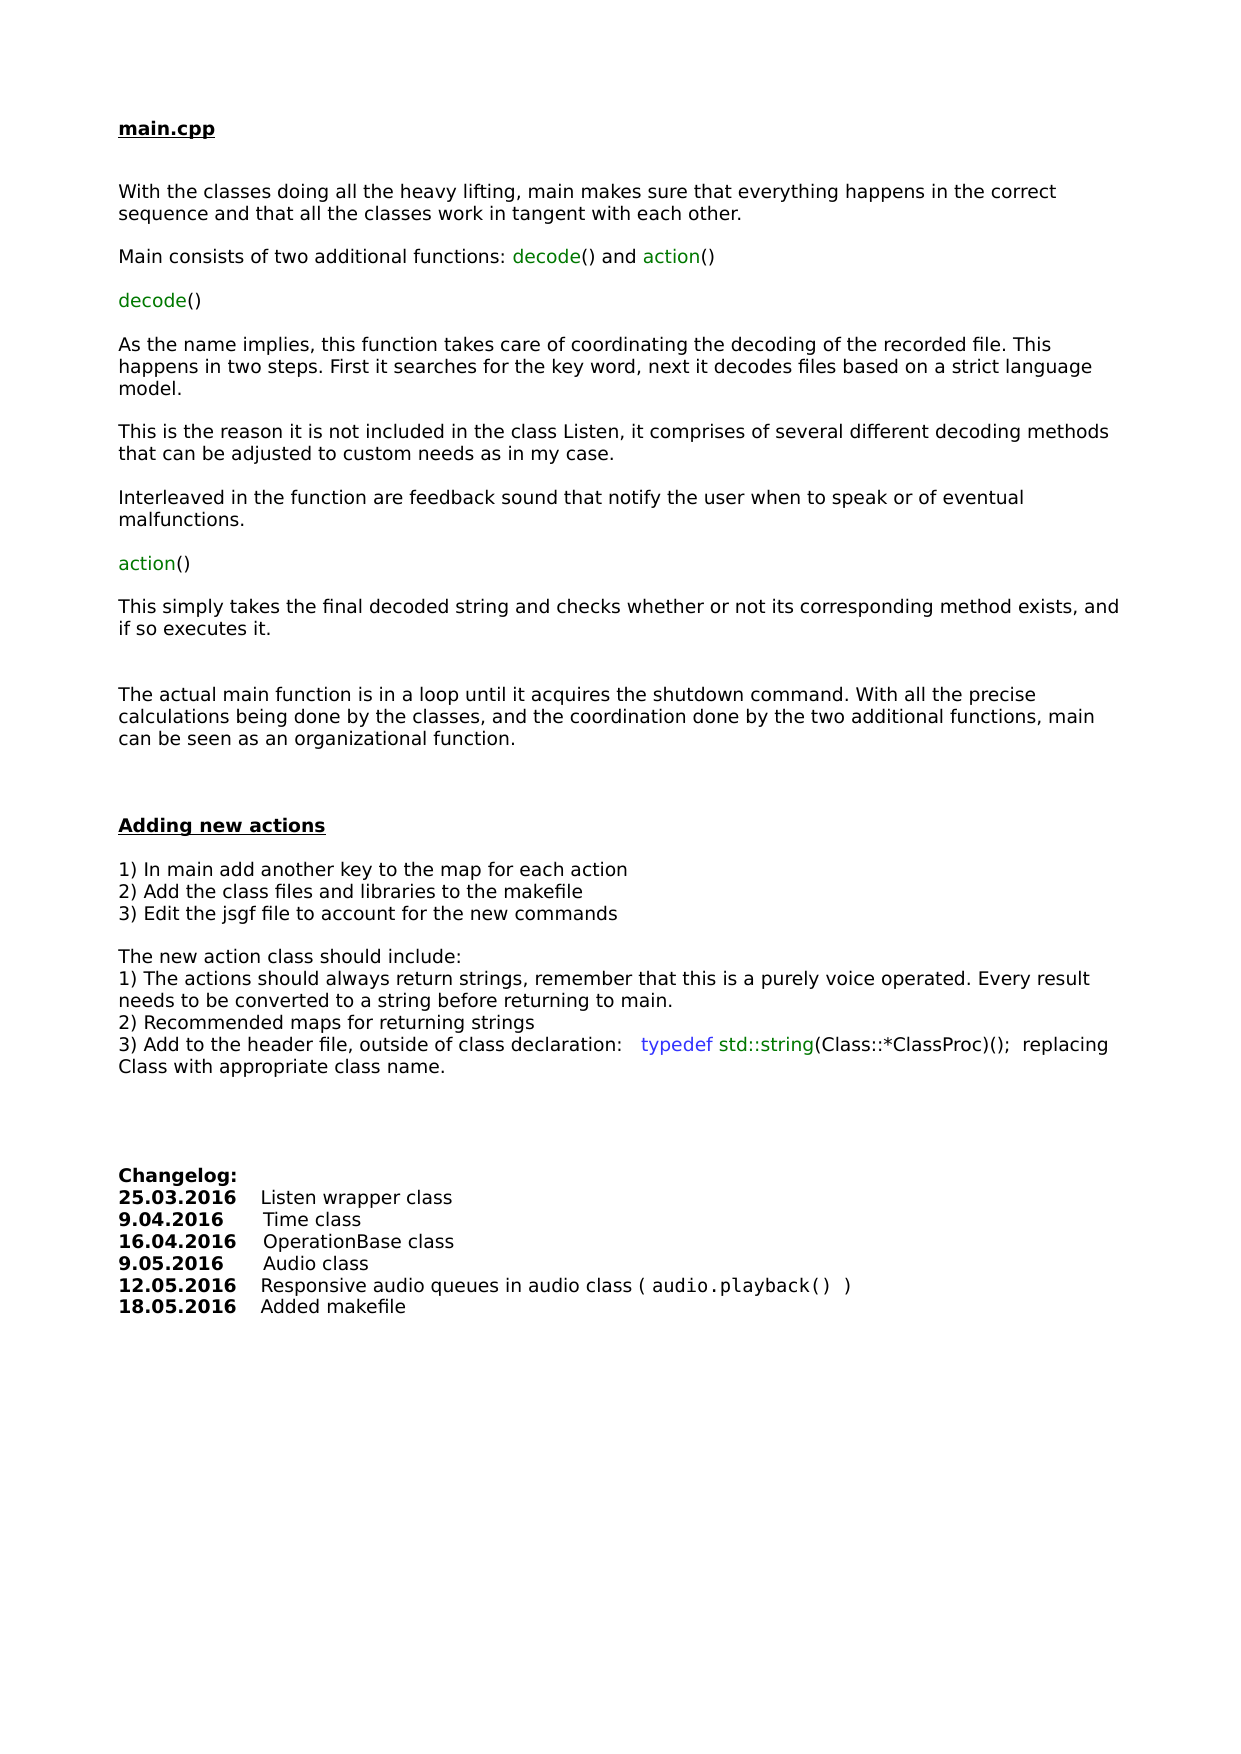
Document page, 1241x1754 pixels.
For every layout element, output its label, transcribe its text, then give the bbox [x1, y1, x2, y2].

text 2) Recommended maps for returning strings [118, 1012, 1122, 1034]
text Interleaved in the function are feedback sound that notify the user when to speak or of eventual malfunctions. [118, 487, 1122, 531]
text 1) In main add another key to the map for each action [118, 859, 1122, 881]
text main.cpp [118, 118, 1122, 140]
text Main consists of two additional functions: decode() and action() [118, 246, 1122, 268]
text 3) Edit the jsgf file to account for the new commands [118, 903, 1122, 924]
text decode() [118, 290, 1122, 312]
text 25.03.2016 Listen wrapper class [118, 1187, 1122, 1209]
text action() [118, 553, 1122, 574]
text This simply takes the final decoded string and checks whether or not its corresponding method exists, and if so executes it. [118, 596, 1122, 640]
text Adding new actions [118, 815, 1122, 837]
text 3) Add to the header file, outside of class declaration: typedef std::string(Class::*ClassProc)(); replacing Class with appropriate class name. [118, 1034, 1122, 1078]
text This is the reason it is not included in the class Listen, it comprises of several different decoding methods that can be adjusted to custom needs as in my case. [118, 421, 1122, 465]
text As the name implies, this function takes care of coordinating the decoding of the recorded file. This happens in two steps. First it searches for the key word, next it decodes files based on a strict language model. [118, 334, 1122, 399]
text 9.04.2016 Time class [118, 1209, 1122, 1231]
text 16.04.2016 OperationBase class [118, 1231, 1122, 1253]
text 18.05.2016 Added makefile [118, 1296, 1122, 1318]
text Changelog: [118, 1165, 1122, 1187]
text 12.05.2016 Responsive audio queues in audio class ( audio.playback() ) [118, 1274, 1122, 1296]
text 9.05.2016 Audio class [118, 1253, 1122, 1274]
text The actual main function is in a loop until it acquires the shutdown command. With all the precise calculations being done by the classes, and the coordination done by the two additional functions, main can be seen as an organizational function. [118, 684, 1122, 749]
text 2) Add the class files and libraries to the makefile [118, 881, 1122, 903]
text 1) The actions should always return strings, remember that this is a purely voice operated. Every result needs to be converted to a string before returning to main. [118, 968, 1122, 1012]
text With the classes doing all the heavy lifting, main makes sure that everything happens in the correct sequence and that all the classes work in tangent with each other. [118, 181, 1122, 224]
text The new action class should include: [118, 946, 1122, 968]
